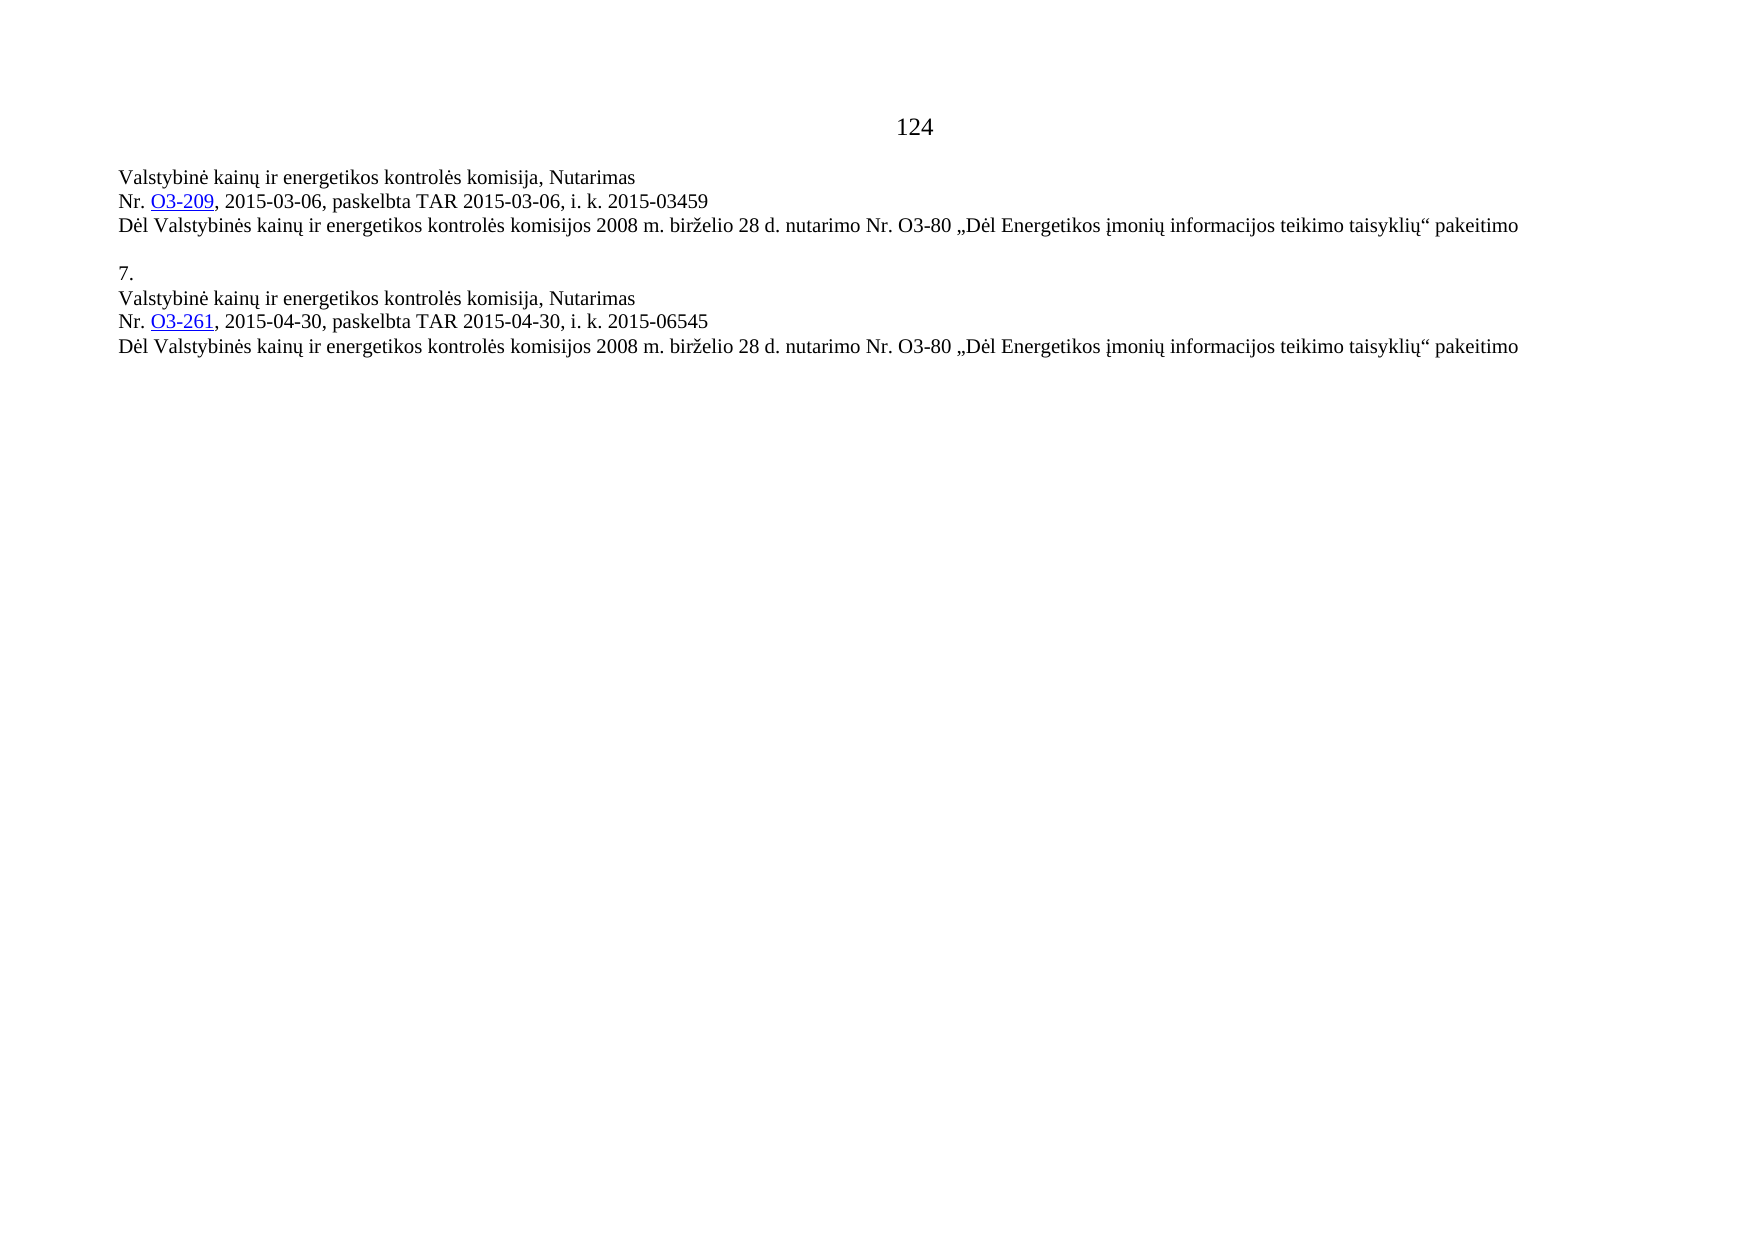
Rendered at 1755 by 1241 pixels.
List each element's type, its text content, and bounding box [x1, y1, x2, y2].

text Dėl Valstybinės kainų ir energetikos kontrolės komisijos 2008 m. birželio 28 d. nutarimo Nr. O3-80 „Dėl Energetikos įmonių informacijos teikimo taisyklių“ pakeitimo [118, 213, 1636, 237]
text 7. [118, 261, 1636, 285]
text Valstybinė kainų ir energetikos kontrolės komisija, Nutarimas [118, 165, 1636, 189]
text Nr. O3-209, 2015-03-06, paskelbta TAR 2015-03-06, i. k. 2015-03459 [118, 189, 1636, 213]
text Valstybinė kainų ir energetikos kontrolės komisija, Nutarimas [118, 285, 1636, 309]
text Dėl Valstybinės kainų ir energetikos kontrolės komisijos 2008 m. birželio 28 d. nutarimo Nr. O3-80 „Dėl Energetikos įmonių informacijos teikimo taisyklių“ pakeitimo [118, 333, 1636, 358]
text Nr. O3-261, 2015-04-30, paskelbta TAR 2015-04-30, i. k. 2015-06545 [118, 309, 1636, 333]
